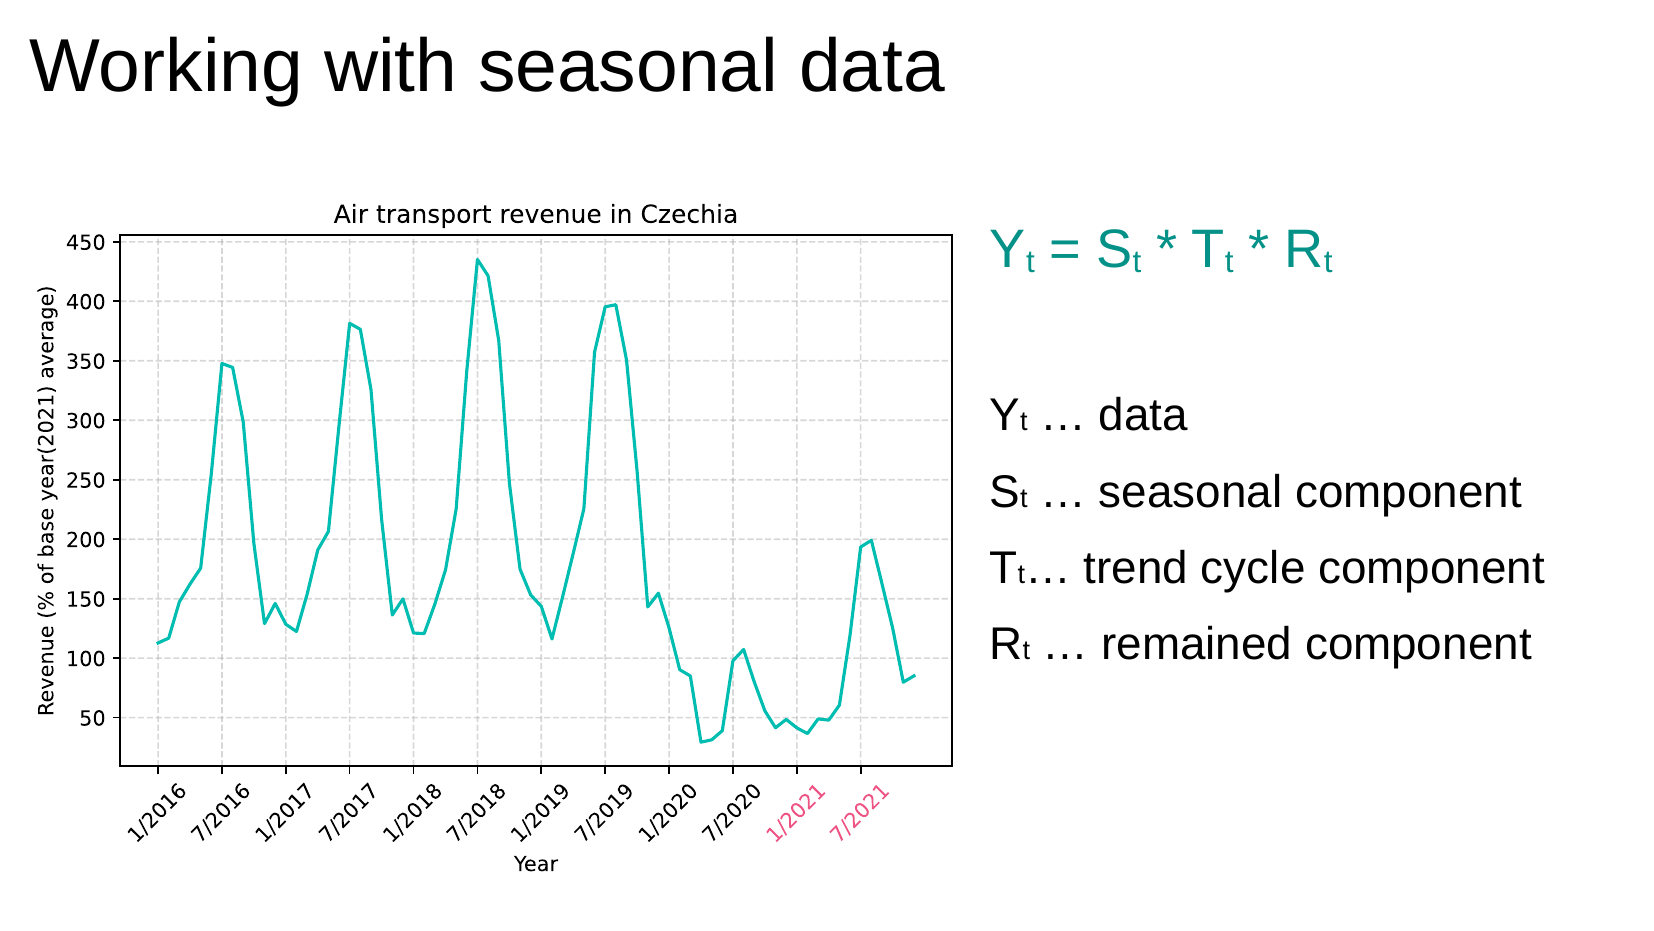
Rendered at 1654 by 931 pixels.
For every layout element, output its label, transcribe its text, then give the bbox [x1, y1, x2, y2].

text_box Yt = St * Tt * Rt Yt … data St … seasonal component Tt… trend cycle component Rt … remained component [976, 211, 1613, 901]
title Working with seasonal data [0, 0, 976, 131]
picture [13, 178, 976, 901]
